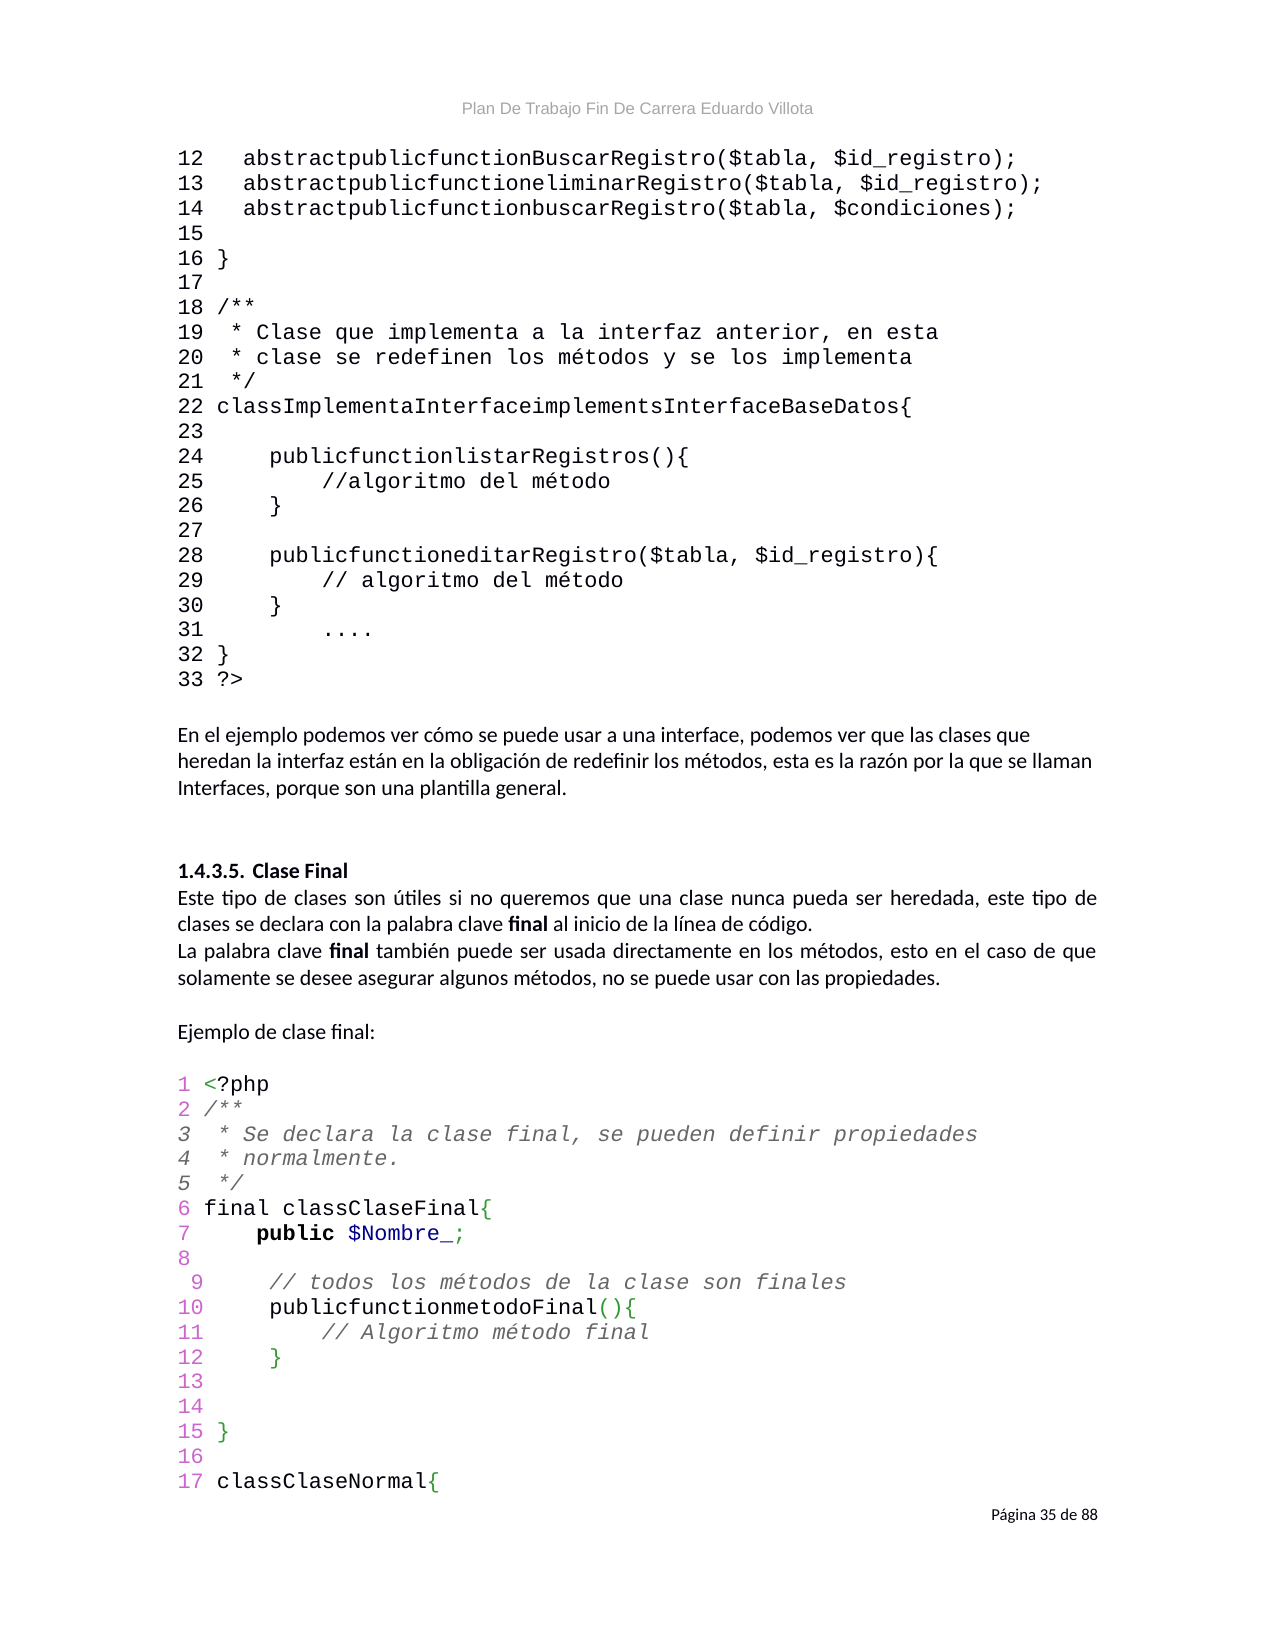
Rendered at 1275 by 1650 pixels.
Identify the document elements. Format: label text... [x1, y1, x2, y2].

text Ejemplo de clase final: [177, 1018, 1098, 1045]
text 28 publicfunctioneditarRegistro($tabla, $id_registro){ [177, 544, 1098, 569]
text 11 // Algoritmo método final [177, 1321, 1098, 1346]
text 17 classClaseNormal{ [177, 1470, 1098, 1494]
text 1 <?php [177, 1073, 1098, 1098]
text 7 public $Nombre_; [177, 1222, 1098, 1247]
text En el ejemplo podemos ver cómo se puede usar a una interface, podemos ver que las clases que heredan la interfaz están en la obligación de redefinir los métodos, esta es la razón por la que se llaman Interfaces, porque son una plantilla general. [177, 721, 1098, 801]
text 12 abstractpublicfunctionBuscarRegistro($tabla, $id_registro); [177, 148, 1098, 172]
text 16 [177, 1445, 1098, 1470]
text 14 [177, 1395, 1098, 1420]
text 27 [177, 519, 1098, 544]
text 5 */ [177, 1172, 1098, 1197]
text 25 //algoritmo del método [177, 470, 1098, 495]
text 2 /** [177, 1098, 1098, 1123]
text 13 [177, 1371, 1098, 1395]
text 14 abstractpublicfunctionbuscarRegistro($tabla, $condiciones); [177, 197, 1098, 222]
text 1.4.3.5. Clase Final [177, 857, 1098, 884]
text 6 final classClaseFinal{ [177, 1197, 1098, 1222]
text 17 [177, 272, 1098, 296]
text Este tipo de clases son útiles si no queremos que una clase nunca pueda ser heredada, este tipo de clases se declara con la palabra clave final al inicio de la línea de código. [177, 884, 1098, 937]
text 29 // algoritmo del método [177, 569, 1098, 594]
text 22 classImplementaInterfaceimplementsInterfaceBaseDatos{ [177, 396, 1098, 420]
text 21 */ [177, 371, 1098, 396]
text 16 } [177, 247, 1098, 272]
text 30 } [177, 594, 1098, 619]
text 18 /** [177, 296, 1098, 321]
text 15 [177, 222, 1098, 247]
text 20 * clase se redefinen los métodos y se los implementa [177, 346, 1098, 371]
text 24 publicfunctionlistarRegistros(){ [177, 445, 1098, 470]
text 31 .... [177, 619, 1098, 643]
text 19 * Clase que implementa a la interfaz anterior, en esta [177, 321, 1098, 346]
text 3 * Se declara la clase final, se pueden definir propiedades [177, 1123, 1098, 1147]
text 26 } [177, 495, 1098, 519]
text 4 * normalmente. [177, 1147, 1098, 1172]
text 9 // todos los métodos de la clase son finales [177, 1271, 1098, 1296]
text 12 } [177, 1346, 1098, 1371]
text 13 abstractpublicfunctioneliminarRegistro($tabla, $id_registro); [177, 172, 1098, 197]
text 23 [177, 420, 1098, 445]
text 32 } [177, 643, 1098, 668]
text 8 [177, 1247, 1098, 1271]
text La palabra clave final también puede ser usada directamente en los métodos, esto en el caso de que solamente se desee asegurar algunos métodos, no se puede usar con las propiedades. [177, 937, 1098, 990]
text 33 ?> [177, 668, 1098, 693]
text 10 publicfunctionmetodoFinal(){ [177, 1296, 1098, 1321]
text 15 } [177, 1420, 1098, 1445]
